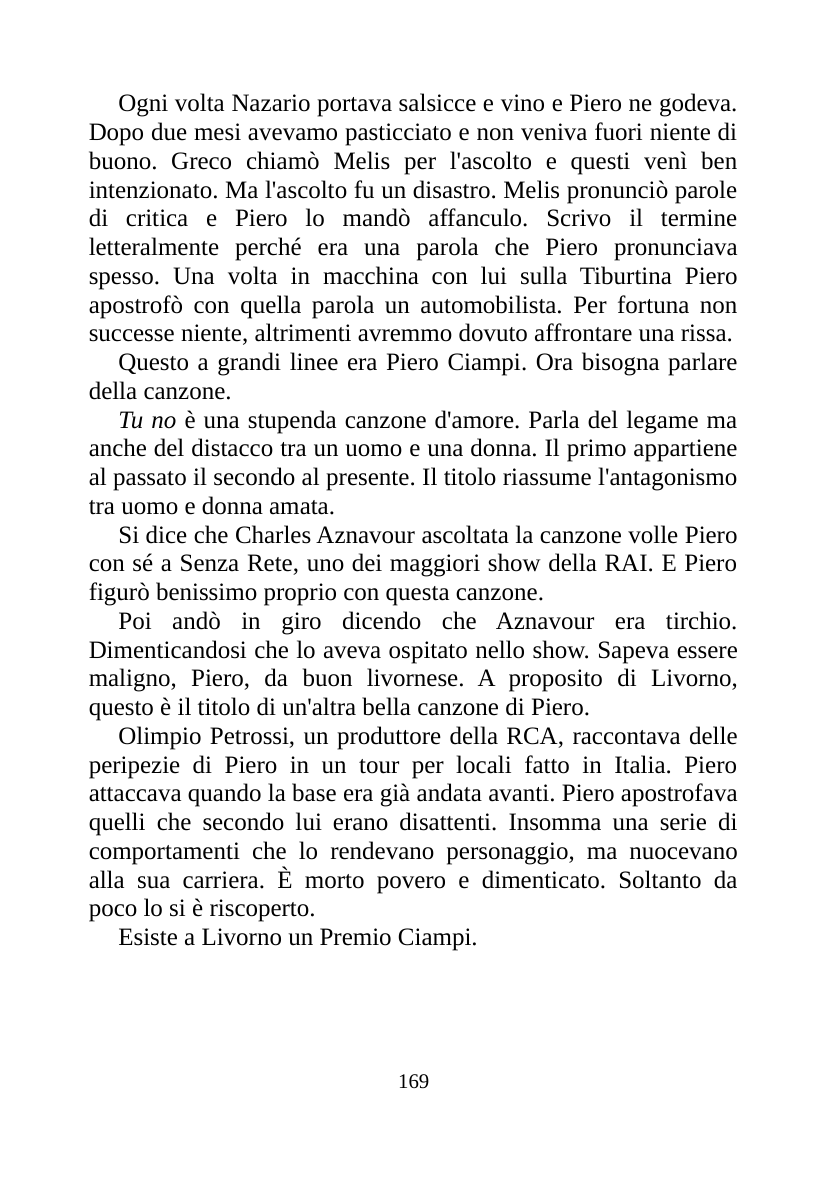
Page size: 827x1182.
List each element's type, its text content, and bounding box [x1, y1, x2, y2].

text Ogni volta Nazario portava salsicce e vino e Piero ne godeva. Dopo due mesi avevamo pasticciato e non veniva fuori niente di buono. Greco chiamò Melis per l'ascolto e questi venì ben intenzionato. Ma l'ascolto fu un disastro. Melis pronunciò parole di critica e Piero lo mandò affanculo. Scrivo il termine letteralmente perché era una parola che Piero pronunciava spesso. Una volta in macchina con lui sulla Tiburtina Piero apostrofò con quella parola un automobilista. Per fortuna non successe niente, altrimenti avremmo dovuto affrontare una rissa. [88, 88, 738, 347]
text Olimpio Petrossi, un produttore della RCA, raccontava delle peripezie di Piero in un tour per locali fatto in Italia. Piero attaccava quando la base era già andata avanti. Piero apostrofava quelli che secondo lui erano disattenti. Insomma una serie di comportamenti che lo rendevano personaggio, ma nuocevano alla sua carriera. È morto povero e dimenticato. Soltanto da poco lo si è riscoperto. [88, 721, 738, 922]
text Questo a grandi linee era Piero Ciampi. Ora bisogna parlare della canzone. [88, 347, 738, 405]
text Esiste a Livorno un Premio Ciampi. [88, 922, 738, 951]
text Tu no è una stupenda canzone d'amore. Parla del legame ma anche del distacco tra un uomo e una donna. Il primo appartiene al passato il secondo al presente. Il titolo riassume l'antagonismo tra uomo e donna amata. [88, 405, 738, 520]
text Si dice che Charles Aznavour ascoltata la canzone volle Piero con sé a Senza Rete, uno dei maggiori show della RAI. E Piero figurò benissimo proprio con questa canzone. [88, 520, 738, 606]
text Poi andò in giro dicendo che Aznavour era tirchio. Dimenticandosi che lo aveva ospitato nello show. Sapeva essere maligno, Piero, da buon livornese. A proposito di Livorno, questo è il titolo di un'altra bella canzone di Piero. [88, 606, 738, 721]
